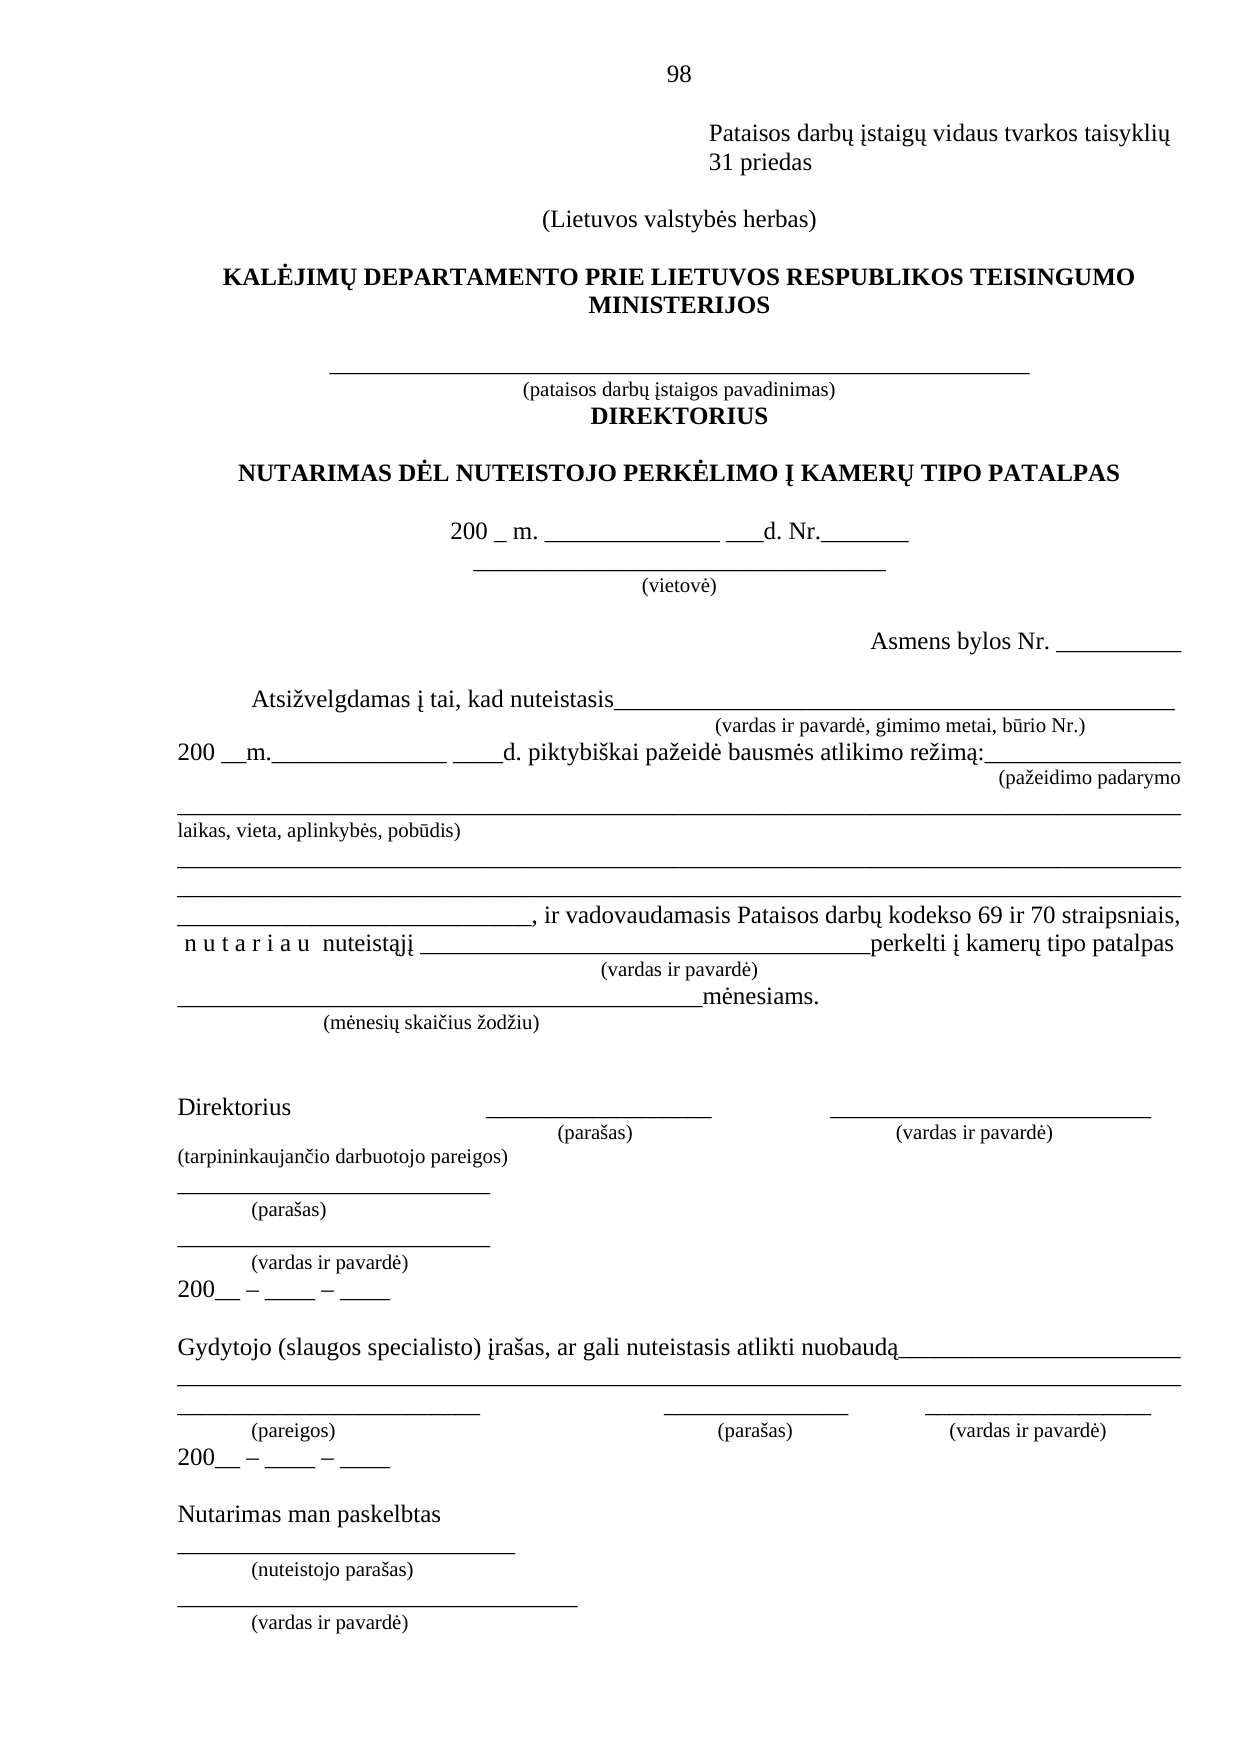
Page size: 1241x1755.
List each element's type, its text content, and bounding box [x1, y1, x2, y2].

text Asmens bylos Nr. __________ [650, 626, 1181, 655]
text (Lietuvos valstybės herbas) [177, 204, 1181, 233]
text Gydytojo (slaugos specialisto) įrašas, ar gali nuteistasis atlikti nuobaudą [177, 1332, 1181, 1360]
text (pareigos) (parašas) (vardas ir pavardė) [177, 1418, 1181, 1442]
text 200__ – ____ – ____ [177, 1442, 1181, 1471]
text 200 __m.______________ ____d. piktybiškai pažeidė bausmės atlikimo režimą: [177, 737, 1181, 765]
text ________________________________ [177, 1581, 1181, 1610]
text Pataisos darbų įstaigų vidaus tvarkos taisyklių [709, 118, 1181, 147]
text (parašas) [177, 1197, 1181, 1221]
text _________________________ [177, 1168, 1181, 1197]
text NUTARIMAS DĖL NUTEISTOJO PERKĖLIMO Į KAMERŲ TIPO PATALPAS [177, 458, 1181, 487]
text Nutarimas man paskelbtas [177, 1499, 1181, 1528]
text _________________________________ [177, 545, 1181, 573]
text DIREKTORIUS [177, 401, 1181, 430]
text laikas, vieta, aplinkybės, pobūdis) [177, 818, 1181, 842]
text nutariau nuteistąjį ____________________________________perkelti į kamerų tipo patalpas [177, 928, 1181, 957]
text (tarpininkaujančio darbuotojo pareigos) [177, 1144, 1181, 1168]
text ___________________________ [177, 1528, 1181, 1557]
text (vardas ir pavardė) [177, 1610, 1181, 1634]
text Atsižvelgdamas į tai, kad nuteistasis [177, 684, 1181, 712]
text (pataisos darbų įstaigos pavadinimas) [177, 377, 1181, 401]
text (vardas ir pavardė) [177, 957, 1181, 981]
text 200 _ m. ______________ ___d. Nr._______ [177, 516, 1181, 545]
text _________________________ [177, 1221, 1181, 1250]
text 200__ – ____ – ____ [177, 1274, 1181, 1303]
text (parašas) (vardas ir pavardė) [177, 1120, 1181, 1144]
text __________________________________________mėnesiams. [177, 981, 1181, 1010]
text (nuteistojo parašas) [177, 1557, 1181, 1581]
text ________________________________________________________ [177, 348, 1181, 377]
text Direktorius [177, 1092, 1181, 1120]
text 31 priedas [177, 147, 1181, 176]
text (vardas ir pavardė) [177, 1250, 1181, 1274]
text (vardas ir pavardė, gimimo metai, būrio Nr.) [177, 712, 1181, 737]
text KALĖJIMŲ DEPARTAMENTO PRIE LIETUVOS RESPUBLIKOS TEISINGUMO MINISTERIJOS [177, 262, 1181, 319]
text (pažeidimo padarymo [177, 765, 1181, 789]
text , ir vadovaudamasis Pataisos darbų kodekso 69 ir 70 straipsniais, [177, 900, 1181, 928]
text (vietovė) [177, 573, 1181, 597]
text (mėnesių skaičius žodžiu) [177, 1010, 1181, 1034]
